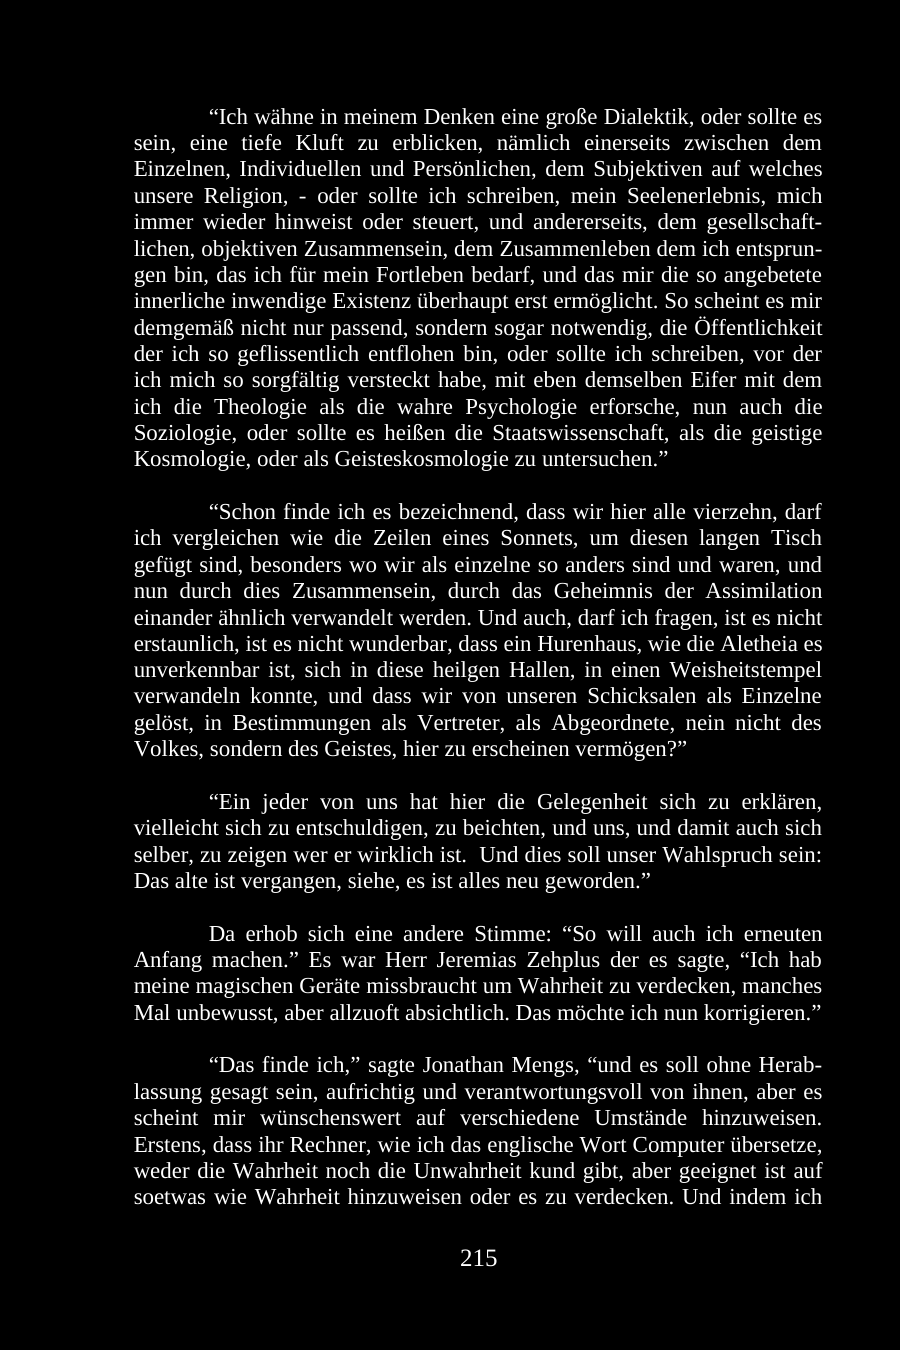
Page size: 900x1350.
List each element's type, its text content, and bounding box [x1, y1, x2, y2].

text “Ich wähne in meinem Denken eine große Dialektik, oder sollte es sein, eine tiefe Kluft zu erblicken, nämlich einerseits zwischen dem Einzelnen, Individuellen und Persönlichen, dem Subjektiven auf welches unsere Religion, - oder sollte ich schreiben, mein Seelenerlebnis, mich immer wieder hinweist oder steuert, und andererseits, dem gesellschaft-lichen, objektiven Zusammensein, dem Zusammenleben dem ich entsprun-gen bin, das ich für mein Fortleben bedarf, und das mir die so angebetete innerliche inwendige Existenz überhaupt erst ermöglicht. So scheint es mir demgemäß nicht nur passend, sondern sogar notwendig, die Öffentlichkeit der ich so geflissentlich entflohen bin, oder sollte ich schreiben, vor der ich mich so sorgfältig versteckt habe, mit eben demselben Eifer mit dem ich die Theologie als die wahre Psychologie erforsche, nun auch die Soziologie, oder sollte es heißen die Staatswissenschaft, als die geistige Kosmologie, oder als Geisteskosmologie zu untersuchen.” [133, 103, 823, 472]
text “Das finde ich,” sagte Jonathan Mengs, “und es soll ohne Herab-lassung gesagt sein, aufrichtig und verantwortungsvoll von ihnen, aber es scheint mir wünschenswert auf verschiedene Umstände hinzuweisen. Erstens, dass ihr Rechner, wie ich das englische Wort Computer übersetze, weder die Wahrheit noch die Unwahrheit kund gibt, aber geeignet ist auf soetwas wie Wahrheit hinzuweisen oder es zu verdecken. Und indem ich [133, 1052, 823, 1210]
text “Schon finde ich es bezeichnend, dass wir hier alle vierzehn, darf ich vergleichen wie die Zeilen eines Sonnets, um diesen langen Tisch gefügt sind, besonders wo wir als einzelne so anders sind und waren, und nun durch dies Zusammensein, durch das Geheimnis der Assimilation einander ähnlich verwandelt werden. Und auch, darf ich fragen, ist es nicht erstaunlich, ist es nicht wunderbar, dass ein Hurenhaus, wie die Aletheia es unverkennbar ist, sich in diese heilgen Hallen, in einen Weisheitstempel verwandeln konnte, und dass wir von unseren Schicksalen als Einzelne gelöst, in Bestimmungen als Vertreter, als Abgeordnete, nein nicht des Volkes, sondern des Geistes, hier zu erscheinen vermögen?” [133, 498, 823, 762]
text “Ein jeder von uns hat hier die Gelegenheit sich zu erklären, vielleicht sich zu entschuldigen, zu beichten, und uns, und damit auch sich selber, zu zeigen wer er wirklich ist. Und dies soll unser Wahlspruch sein: Das alte ist vergangen, siehe, es ist alles neu geworden.” [133, 788, 823, 893]
text Da erhob sich eine andere Stimme: “So will auch ich erneuten Anfang machen.” Es war Herr Jeremias Zehplus der es sagte, “Ich hab meine magischen Geräte missbraucht um Wahrheit zu verdecken, manches Mal unbewusst, aber allzuoft absichtlich. Das möchte ich nun korrigieren.” [133, 920, 823, 1025]
